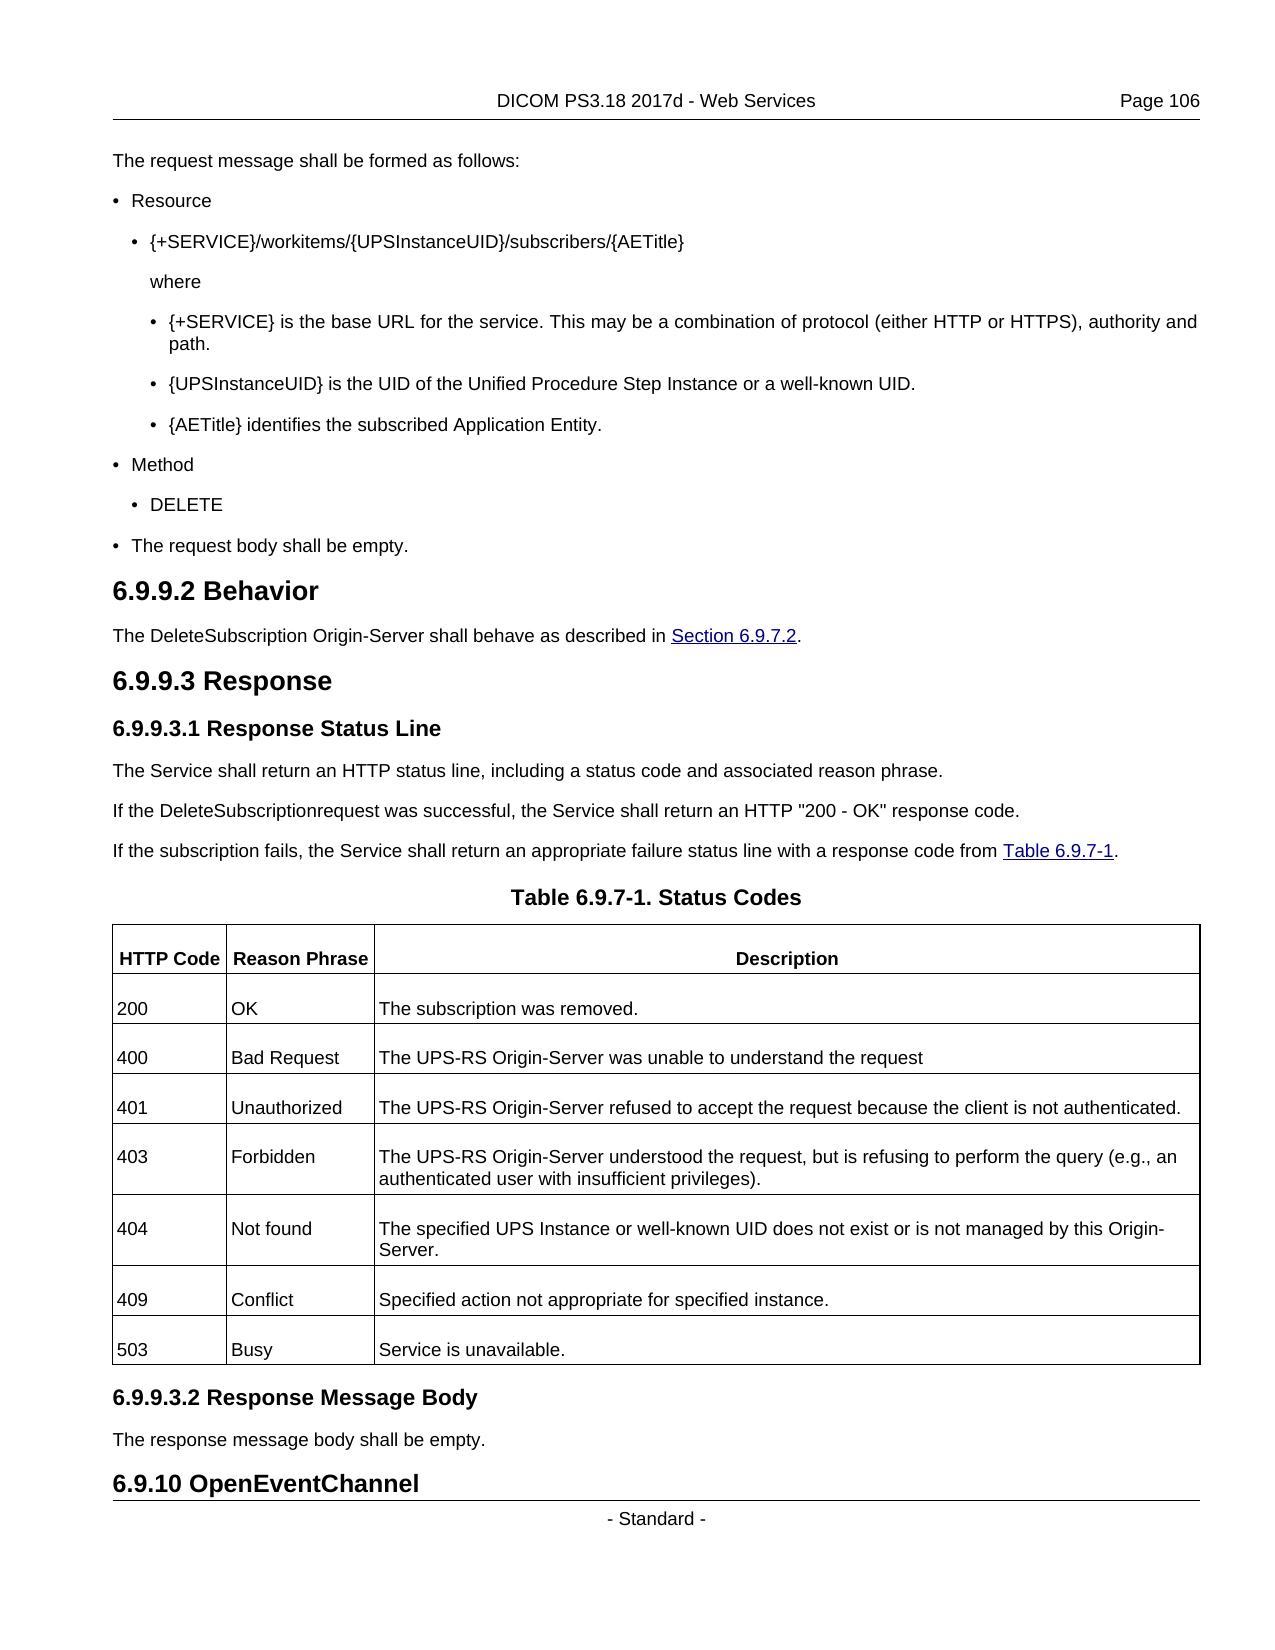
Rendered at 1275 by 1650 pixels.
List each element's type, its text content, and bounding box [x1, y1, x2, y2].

table_cell 200 [113, 974, 226, 1023]
table_cell Unauthorized [227, 1074, 374, 1122]
table_cell 409 [113, 1266, 226, 1314]
list The request body shall be empty. [112, 534, 1200, 556]
table_cell 404 [113, 1195, 226, 1265]
table_header Reason Phrase [227, 925, 374, 973]
table_header Description [375, 925, 1199, 973]
table_cell The UPS-RS Origin-Server understood the request, but is refusing to perform the query (e.g., an authenticated user with insufficient privileges). [375, 1124, 1199, 1194]
table_cell 403 [113, 1124, 226, 1194]
text 6.9.10 OpenEventChannel [112, 1469, 1200, 1498]
list {+SERVICE}/workitems/{UPSInstanceUID}/subscribers/{AETitle} [131, 231, 1200, 252]
list {UPSInstanceUID} is the UID of the Unified Procedure Step Instance or a well-known UID. [150, 373, 1200, 395]
table_cell Bad Request [227, 1024, 374, 1073]
list where [131, 271, 1200, 292]
table_cell The specified UPS Instance or well-known UID does not exist or is not managed by this Origin-Server. [375, 1195, 1199, 1265]
table_cell Specified action not appropriate for specified instance. [375, 1266, 1199, 1314]
table_cell The UPS-RS Origin-Server was unable to understand the request [375, 1024, 1199, 1073]
table_cell Service is unavailable. [375, 1316, 1199, 1364]
table_cell 400 [113, 1024, 226, 1073]
list {AETitle} identifies the subscribed Application Entity. [150, 413, 1200, 435]
text 6.9.9.2 Behavior [112, 575, 1200, 606]
text The response message body shall be empty. [112, 1429, 1200, 1450]
text The Service shall return an HTTP status line, including a status code and associated reason phrase. [112, 759, 1200, 781]
list Resource [112, 190, 1200, 212]
table_cell Conflict [227, 1266, 374, 1314]
table_cell OK [227, 974, 374, 1023]
text Table 6.9.7-1. Status Codes [112, 884, 1200, 910]
list {+SERVICE} is the base URL for the service. This may be a combination of protocol (either HTTP or HTTPS), authority and path. [150, 311, 1200, 354]
text 6.9.9.3 Response [112, 665, 1200, 696]
text 6.9.9.3.1 Response Status Line [112, 715, 1200, 741]
text If the subscription fails, the Service shall return an appropriate failure status line with a response code from Table 6.9.7-1. [112, 840, 1200, 862]
table_cell Busy [227, 1316, 374, 1364]
list Method [112, 454, 1200, 475]
table_cell The UPS-RS Origin-Server refused to accept the request because the client is not authenticated. [375, 1074, 1199, 1122]
text The DeleteSubscription Origin-Server shall behave as described in Section 6.9.7.2. [112, 625, 1200, 646]
text The request message shall be formed as follows: [112, 150, 1200, 172]
text If the DeleteSubscriptionrequest was successful, the Service shall return an HTTP "200 - OK" response code. [112, 800, 1200, 821]
table_header HTTP Code [113, 925, 226, 973]
text 6.9.9.3.2 Response Message Body [112, 1384, 1200, 1410]
table_cell 503 [113, 1316, 226, 1364]
table_cell 401 [113, 1074, 226, 1122]
table_cell Forbidden [227, 1124, 374, 1194]
list DELETE [131, 494, 1200, 516]
table_cell Not found [227, 1195, 374, 1265]
table_cell The subscription was removed. [375, 974, 1199, 1023]
